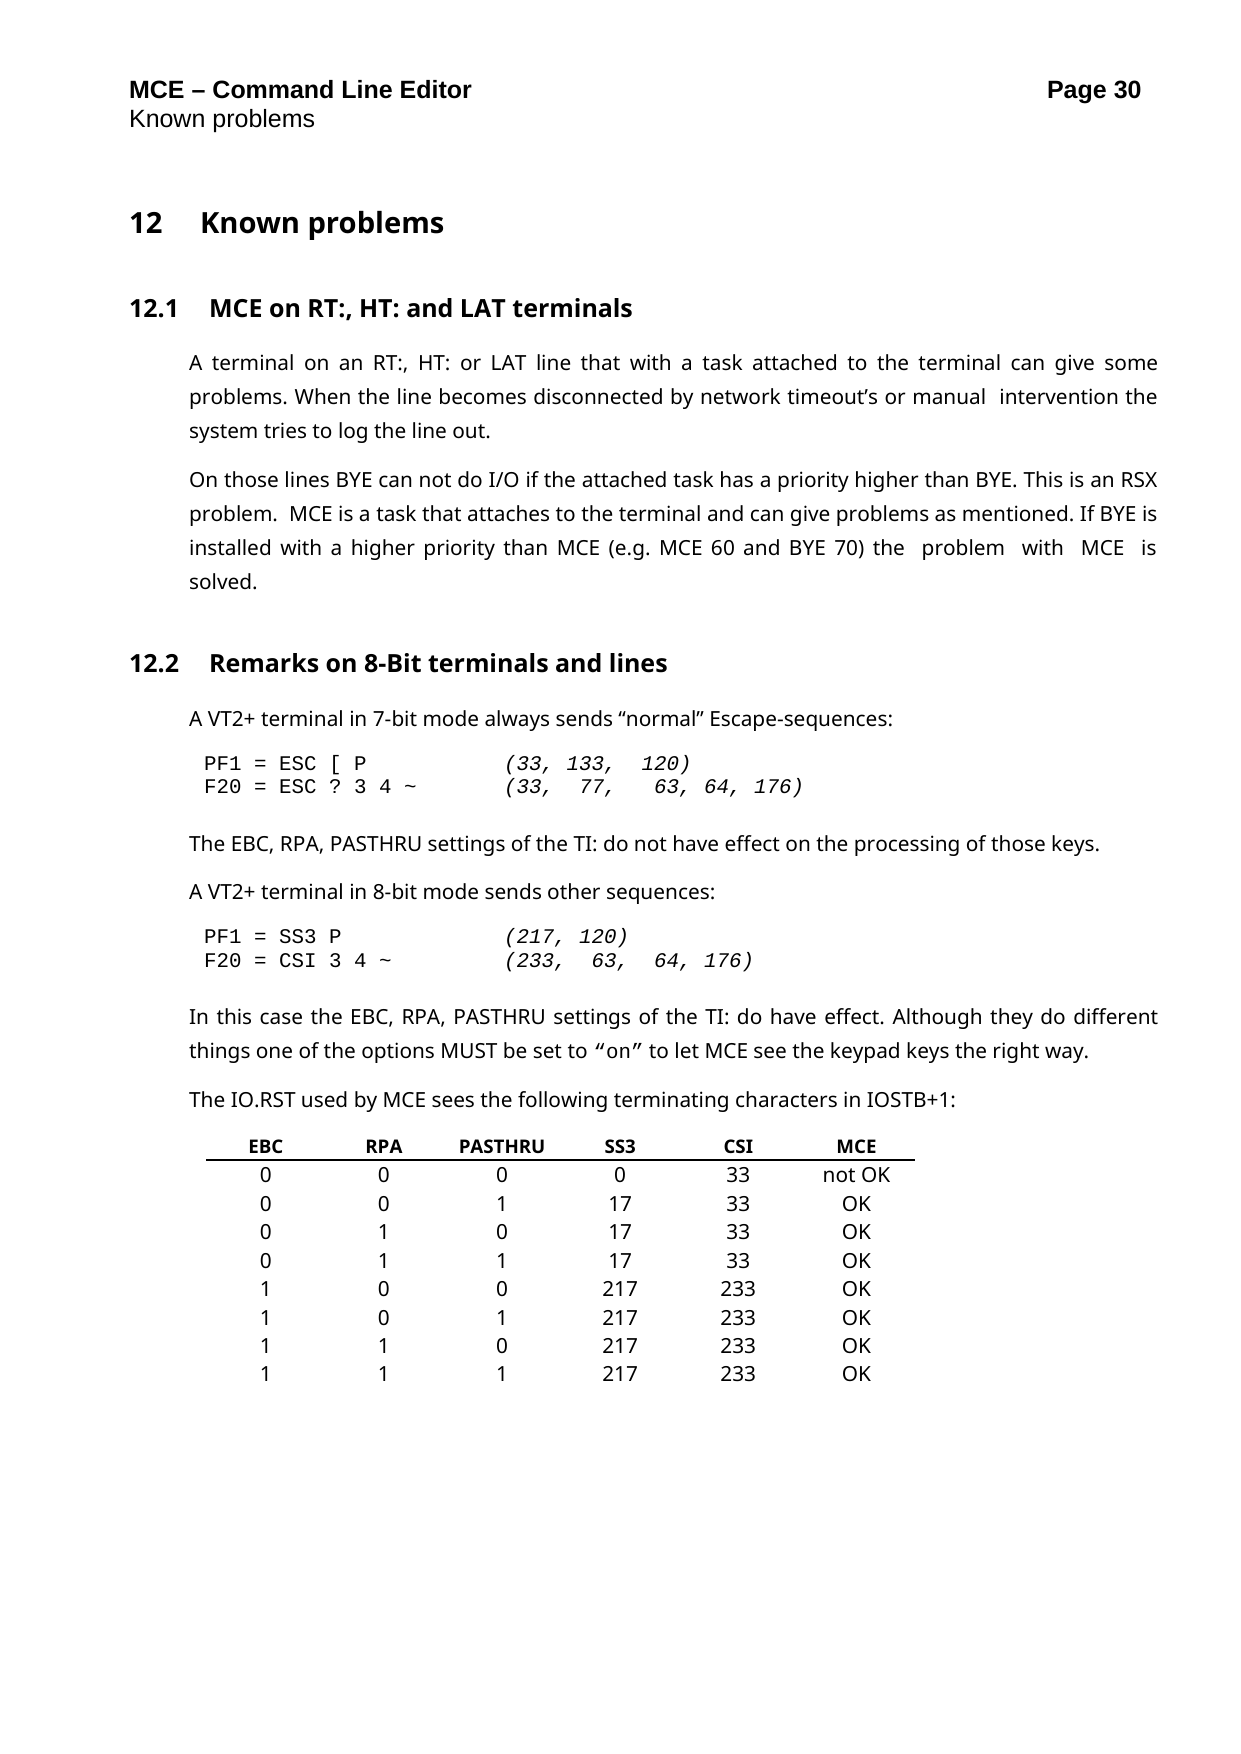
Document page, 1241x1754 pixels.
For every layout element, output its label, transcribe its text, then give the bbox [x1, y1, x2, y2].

table_cell OK [797, 1189, 915, 1217]
table_cell 33 [679, 1218, 797, 1246]
table_cell OK [797, 1218, 915, 1246]
text F20 = CSI 3 4 ~ (233, 63, 64, 176) [204, 949, 1159, 973]
table_cell 17 [561, 1218, 679, 1246]
subtitle MCE on RT:, HT: and LAT terminals [129, 290, 1159, 324]
text The IO.RST used by MCE sees the following terminating characters in IOSTB+1: [189, 1085, 1159, 1113]
table_cell 1 [206, 1274, 324, 1303]
table_cell 0 [206, 1218, 324, 1246]
table_cell 17 [561, 1189, 679, 1217]
table_cell 0 [561, 1161, 679, 1189]
subtitle Known problems [129, 203, 1159, 242]
table_cell 0 [325, 1303, 443, 1331]
text A VT2+ terminal in 7-bit mode always sends “normal” Escape-sequences: [189, 704, 1159, 732]
table_cell 217 [561, 1303, 679, 1331]
text The EBC, RPA, PASTHRU settings of the TI: do not have effect on the processing of those keys. [189, 829, 1159, 857]
table_cell 1 [325, 1218, 443, 1246]
table_cell OK [797, 1360, 915, 1388]
table_cell 1 [206, 1360, 324, 1388]
table_cell 1 [443, 1303, 561, 1331]
table_header PASTHRU [443, 1134, 561, 1159]
text On those lines BYE can not do I/O if the attached task has a priority higher than BYE. This is an RSX problem. MCE is a task that attaches to the terminal and can give problems as mentioned. If BYE is installed with a higher priority than MCE (e.g. MCE 60 and BYE 70) the problem with MCE is solved. [189, 465, 1159, 596]
text In this case the EBC, RPA, PASTHRU settings of the TI: do have effect. Although they do different things one of the options MUST be set to “on” to let MCE see the keypad keys the right way. [189, 1002, 1159, 1064]
table_cell 1 [443, 1189, 561, 1217]
text F20 = ESC ? 3 4 ~ (33, 77, 63, 64, 176) [204, 776, 1159, 800]
table_cell 217 [561, 1360, 679, 1388]
table_cell 1 [206, 1331, 324, 1359]
table_cell 0 [443, 1161, 561, 1189]
table_cell 0 [325, 1274, 443, 1303]
table_cell 33 [679, 1161, 797, 1189]
table_cell OK [797, 1274, 915, 1303]
table_cell 1 [206, 1303, 324, 1331]
table_cell 0 [206, 1246, 324, 1274]
table_header MCE [797, 1134, 915, 1159]
table_cell 0 [206, 1161, 324, 1189]
subtitle Remarks on 8-Bit terminals and lines [129, 646, 1159, 680]
table_header RPA [325, 1134, 443, 1159]
table_cell OK [797, 1303, 915, 1331]
table_cell 217 [561, 1331, 679, 1359]
text PF1 = ESC [ P (33, 133, 120) [204, 753, 1159, 776]
table_cell 233 [679, 1360, 797, 1388]
table_header SS3 [561, 1134, 679, 1159]
table_cell 1 [443, 1360, 561, 1388]
table_cell 0 [206, 1189, 324, 1217]
table_cell 0 [443, 1274, 561, 1303]
table_cell 233 [679, 1303, 797, 1331]
table_cell 1 [443, 1246, 561, 1274]
table_header CSI [679, 1134, 797, 1159]
table_header EBC [206, 1134, 324, 1159]
table_cell 217 [561, 1274, 679, 1303]
table_cell 0 [443, 1218, 561, 1246]
table_cell 1 [325, 1360, 443, 1388]
table_cell 233 [679, 1274, 797, 1303]
table_cell 0 [325, 1161, 443, 1189]
table_cell OK [797, 1246, 915, 1274]
table_cell not OK [797, 1161, 915, 1189]
table_cell 0 [325, 1189, 443, 1217]
table_cell 1 [325, 1246, 443, 1274]
table_cell 0 [443, 1331, 561, 1359]
table_cell OK [797, 1331, 915, 1359]
table_cell 1 [325, 1331, 443, 1359]
text PF1 = SS3 P (217, 120) [204, 926, 1159, 949]
table_cell 17 [561, 1246, 679, 1274]
table_cell 233 [679, 1331, 797, 1359]
text A terminal on an RT:, HT: or LAT line that with a task attached to the terminal can give some problems. When the line becomes disconnected by network timeout’s or manual intervention the system tries to log the line out. [189, 348, 1159, 445]
table_cell 33 [679, 1246, 797, 1274]
text A VT2+ terminal in 8-bit mode sends other sequences: [189, 877, 1159, 906]
table_cell 33 [679, 1189, 797, 1217]
